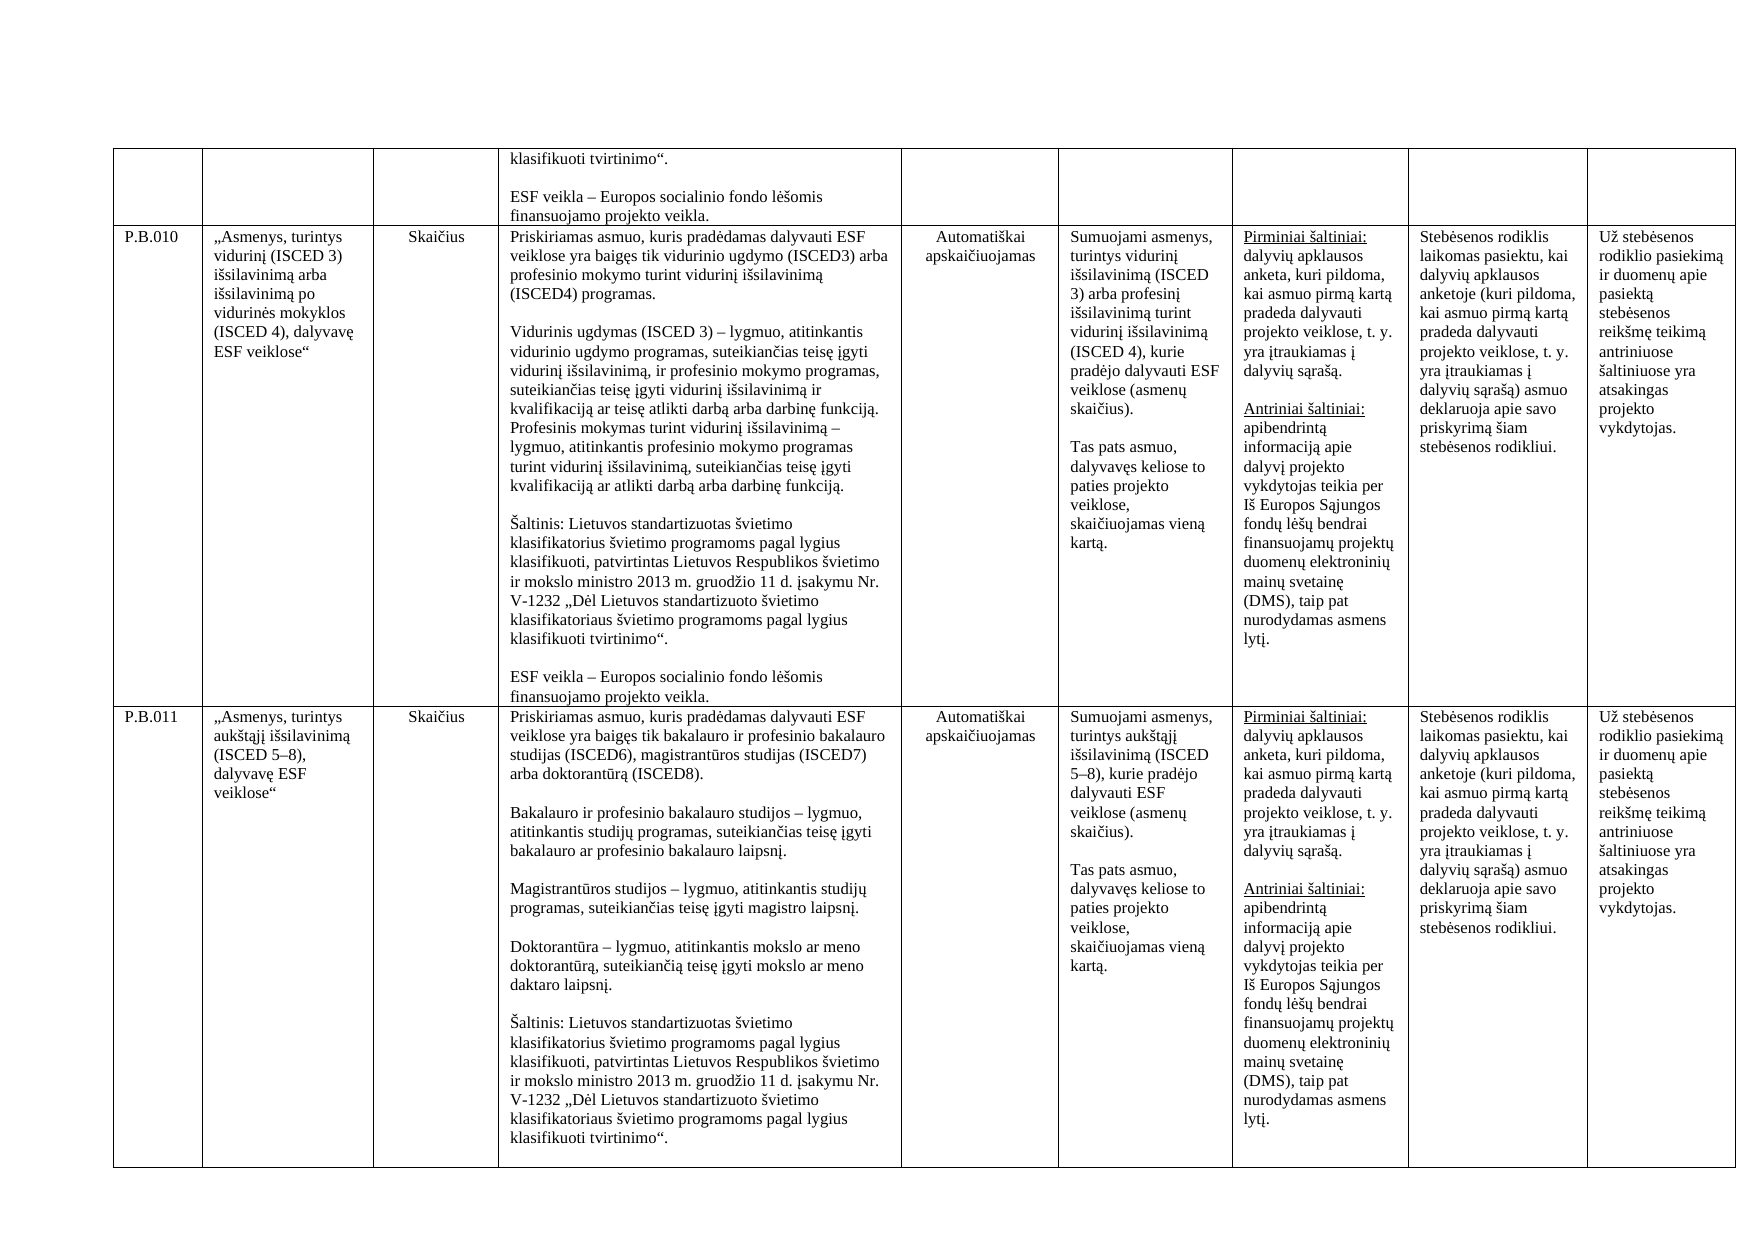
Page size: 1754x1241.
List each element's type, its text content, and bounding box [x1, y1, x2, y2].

table_cell klasifikuoti tvirtinimo“. ESF veikla – Europos socialinio fondo lėšomis finansuojamo projekto veikla. [499, 149, 901, 225]
table_cell [374, 149, 498, 225]
table_cell Priskiriamas asmuo, kuris pradėdamas dalyvauti ESF veiklose yra baigęs tik bakalauro ir profesinio bakalauro studijas (ISCED6), magistrantūros studijas (ISCED7) arba doktorantūrą (ISCED8). Bakalauro ir profesinio bakalauro studijos – lygmuo, atitinkantis studijų programas, suteikiančias teisę įgyti bakalauro ar profesinio bakalauro laipsnį. Magistrantūros studijos – lygmuo, atitinkantis studijų programas, suteikiančias teisę įgyti magistro laipsnį. Doktorantūra – lygmuo, atitinkantis mokslo ar meno doktorantūrą, suteikiančią teisę įgyti mokslo ar meno daktaro laipsnį. Šaltinis: Lietuvos standartizuotas švietimo klasifikatorius švietimo programoms pagal lygius klasifikuoti, patvirtintas Lietuvos Respublikos švietimo ir mokslo ministro 2013 m. gruodžio 11 d. įsakymu Nr. V-1232 „Dėl Lietuvos standartizuoto švietimo klasifikatoriaus švietimo programoms pagal lygius klasifikuoti tvirtinimo“. [499, 707, 901, 1167]
table_cell Priskiriamas asmuo, kuris pradėdamas dalyvauti ESF veiklose yra baigęs tik vidurinio ugdymo (ISCED3) arba profesinio mokymo turint vidurinį išsilavinimą (ISCED4) programas. Vidurinis ugdymas (ISCED 3) – lygmuo, atitinkantis vidurinio ugdymo programas, suteikiančias teisę įgyti vidurinį išsilavinimą, ir profesinio mokymo programas, suteikiančias teisę įgyti vidurinį išsilavinimą ir kvalifikaciją ar teisę atlikti darbą arba darbinę funkciją. Profesinis mokymas turint vidurinį išsilavinimą – lygmuo, atitinkantis profesinio mokymo programas turint vidurinį išsilavinimą, suteikiančias teisę įgyti kvalifikaciją ar atlikti darbą arba darbinę funkciją. Šaltinis: Lietuvos standartizuotas švietimo klasifikatorius švietimo programoms pagal lygius klasifikuoti, patvirtintas Lietuvos Respublikos švietimo ir mokslo ministro 2013 m. gruodžio 11 d. įsakymu Nr. V-1232 „Dėl Lietuvos standartizuoto švietimo klasifikatoriaus švietimo programoms pagal lygius klasifikuoti tvirtinimo“. ESF veikla – Europos socialinio fondo lėšomis finansuojamo projekto veikla. [499, 226, 901, 706]
table_cell Sumuojami asmenys, turintys vidurinį išsilavinimą (ISCED 3) arba profesinį išsilavinimą turint vidurinį išsilavinimą (ISCED 4), kurie pradėjo dalyvauti ESF veiklose (asmenų skaičius). Tas pats asmuo, dalyvavęs keliose to paties projekto veiklose, skaičiuojamas vieną kartą. [1059, 226, 1232, 706]
table_cell P.B.011 [114, 707, 202, 1167]
table_cell [1059, 149, 1232, 225]
table_cell „Asmenys, turintys aukštąjį išsilavinimą (ISCED 5–8), dalyvavę ESF veiklose“ [203, 707, 373, 1167]
table_cell Pirminiai šaltiniai: dalyvių apklausos anketa, kuri pildoma, kai asmuo pirmą kartą pradeda dalyvauti projekto veiklose, t. y. yra įtraukiamas į dalyvių sąrašą. Antriniai šaltiniai: apibendrintą informaciją apie dalyvį projekto vykdytojas teikia per Iš Europos Sąjungos fondų lėšų bendrai finansuojamų projektų duomenų elektroninių mainų svetainę (DMS), taip pat nurodydamas asmens lytį. [1233, 226, 1408, 706]
table_cell [114, 149, 202, 225]
table_cell Pirminiai šaltiniai: dalyvių apklausos anketa, kuri pildoma, kai asmuo pirmą kartą pradeda dalyvauti projekto veiklose, t. y. yra įtraukiamas į dalyvių sąrašą. Antriniai šaltiniai: apibendrintą informaciją apie dalyvį projekto vykdytojas teikia per Iš Europos Sąjungos fondų lėšų bendrai finansuojamų projektų duomenų elektroninių mainų svetainę (DMS), taip pat nurodydamas asmens lytį. [1233, 707, 1408, 1167]
table_cell Už stebėsenos rodiklio pasiekimą ir duomenų apie pasiektą stebėsenos reikšmę teikimą antriniuose šaltiniuose yra atsakingas projekto vykdytojas. [1588, 707, 1735, 1167]
table_cell Stebėsenos rodiklis laikomas pasiektu, kai dalyvių apklausos anketoje (kuri pildoma, kai asmuo pirmą kartą pradeda dalyvauti projekto veiklose, t. y. yra įtraukiamas į dalyvių sąrašą) asmuo deklaruoja apie savo priskyrimą šiam stebėsenos rodikliui. [1409, 226, 1587, 706]
table_cell Stebėsenos rodiklis laikomas pasiektu, kai dalyvių apklausos anketoje (kuri pildoma, kai asmuo pirmą kartą pradeda dalyvauti projekto veiklose, t. y. yra įtraukiamas į dalyvių sąrašą) asmuo deklaruoja apie savo priskyrimą šiam stebėsenos rodikliui. [1409, 707, 1587, 1167]
table_cell Automatiškai apskaičiuojamas [902, 226, 1058, 706]
table_cell Sumuojami asmenys, turintys aukštąjį išsilavinimą (ISCED 5–8), kurie pradėjo dalyvauti ESF veiklose (asmenų skaičius). Tas pats asmuo, dalyvavęs keliose to paties projekto veiklose, skaičiuojamas vieną kartą. [1059, 707, 1232, 1167]
table_cell [1233, 149, 1408, 225]
table_cell [1588, 149, 1735, 225]
table_cell Už stebėsenos rodiklio pasiekimą ir duomenų apie pasiektą stebėsenos reikšmę teikimą antriniuose šaltiniuose yra atsakingas projekto vykdytojas. [1588, 226, 1735, 706]
table_cell Skaičius [374, 226, 498, 706]
table_cell Skaičius [374, 707, 498, 1167]
table_cell [902, 149, 1058, 225]
table_cell Automatiškai apskaičiuojamas [902, 707, 1058, 1167]
table_cell „Asmenys, turintys vidurinį (ISCED 3) išsilavinimą arba išsilavinimą po vidurinės mokyklos (ISCED 4), dalyvavę ESF veiklose“ [203, 226, 373, 706]
table_cell [1409, 149, 1587, 225]
table_cell [203, 149, 373, 225]
table_cell P.B.010 [114, 226, 202, 706]
